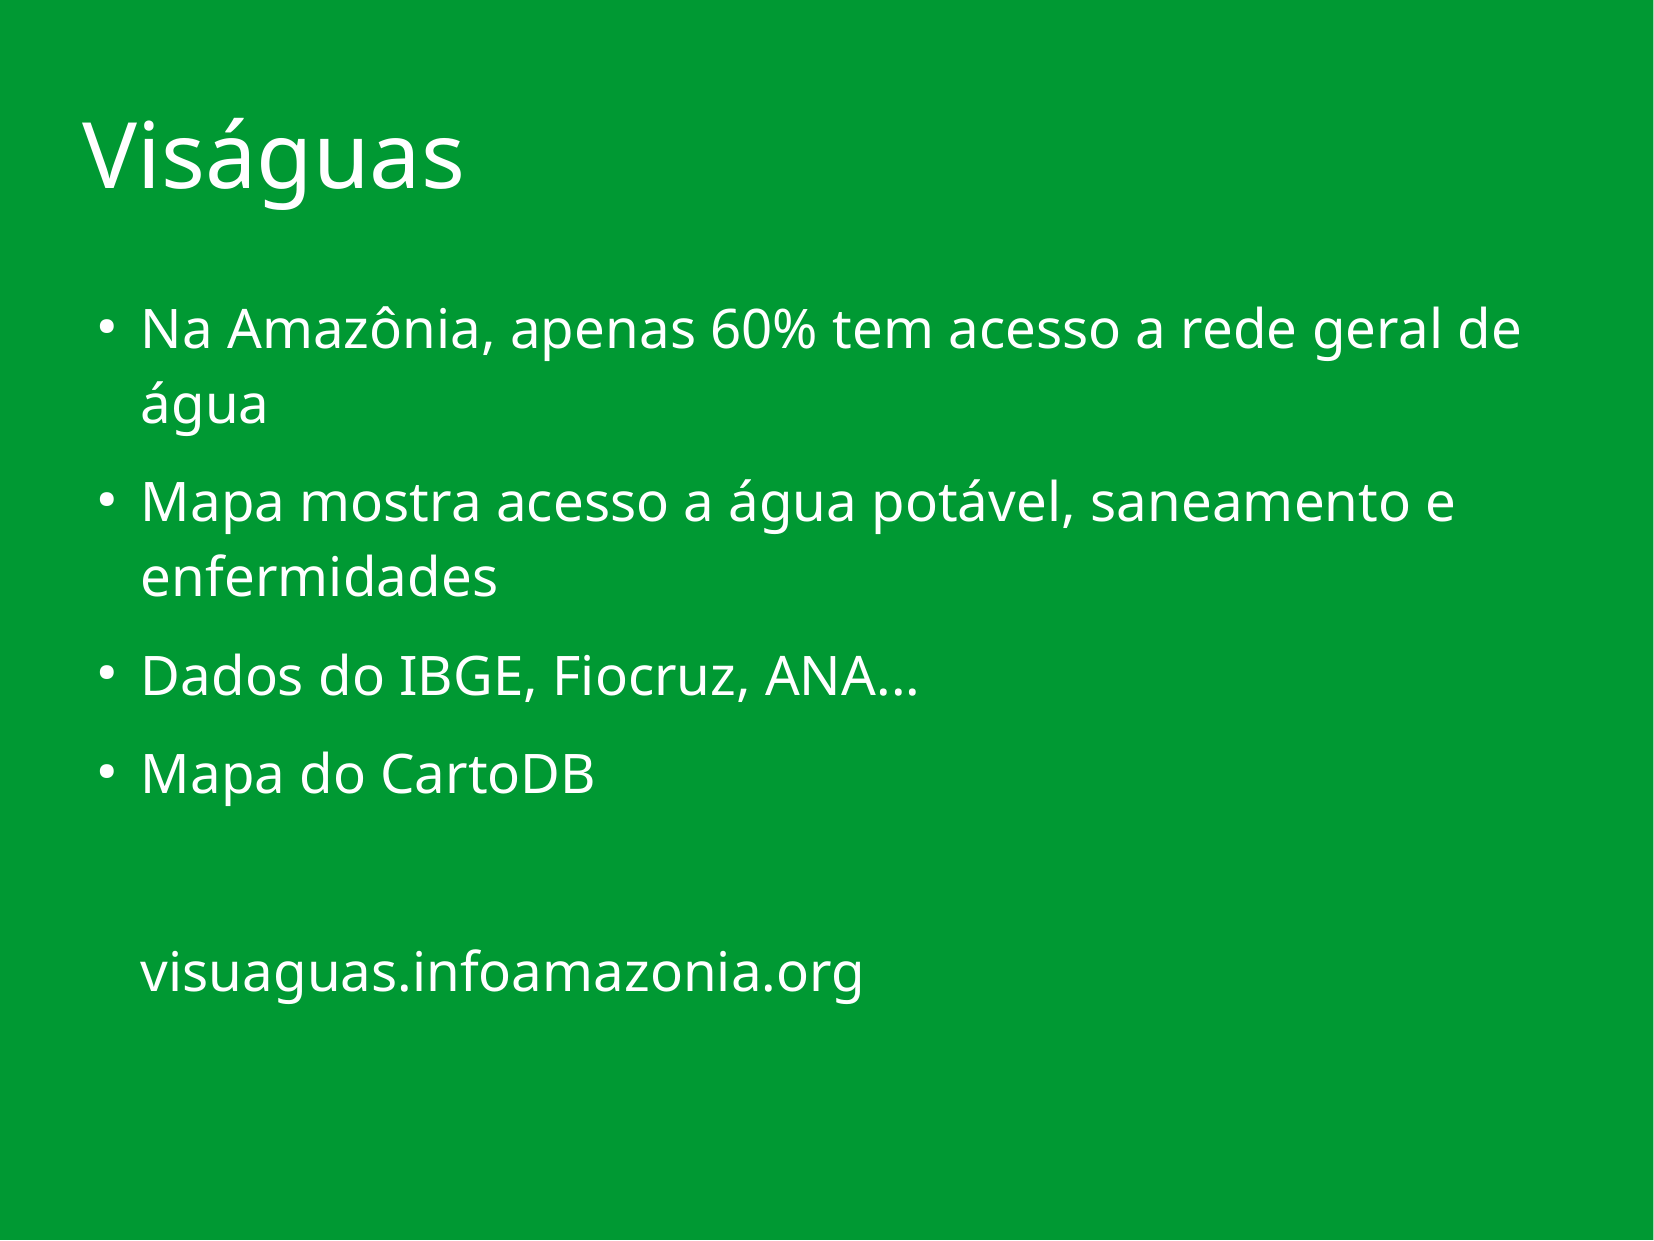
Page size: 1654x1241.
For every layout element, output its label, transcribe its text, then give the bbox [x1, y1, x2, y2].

list Na Amazônia, apenas 60% tem acesso a rede geral de água Mapa mostra acesso a água potável, saneamento e enfermidades Dados do IBGE, Fiocruz, ANA... Mapa do CartoDB visuaguas.infoamazonia.org [82, 290, 1571, 1010]
title Viságuas [82, 49, 1571, 257]
